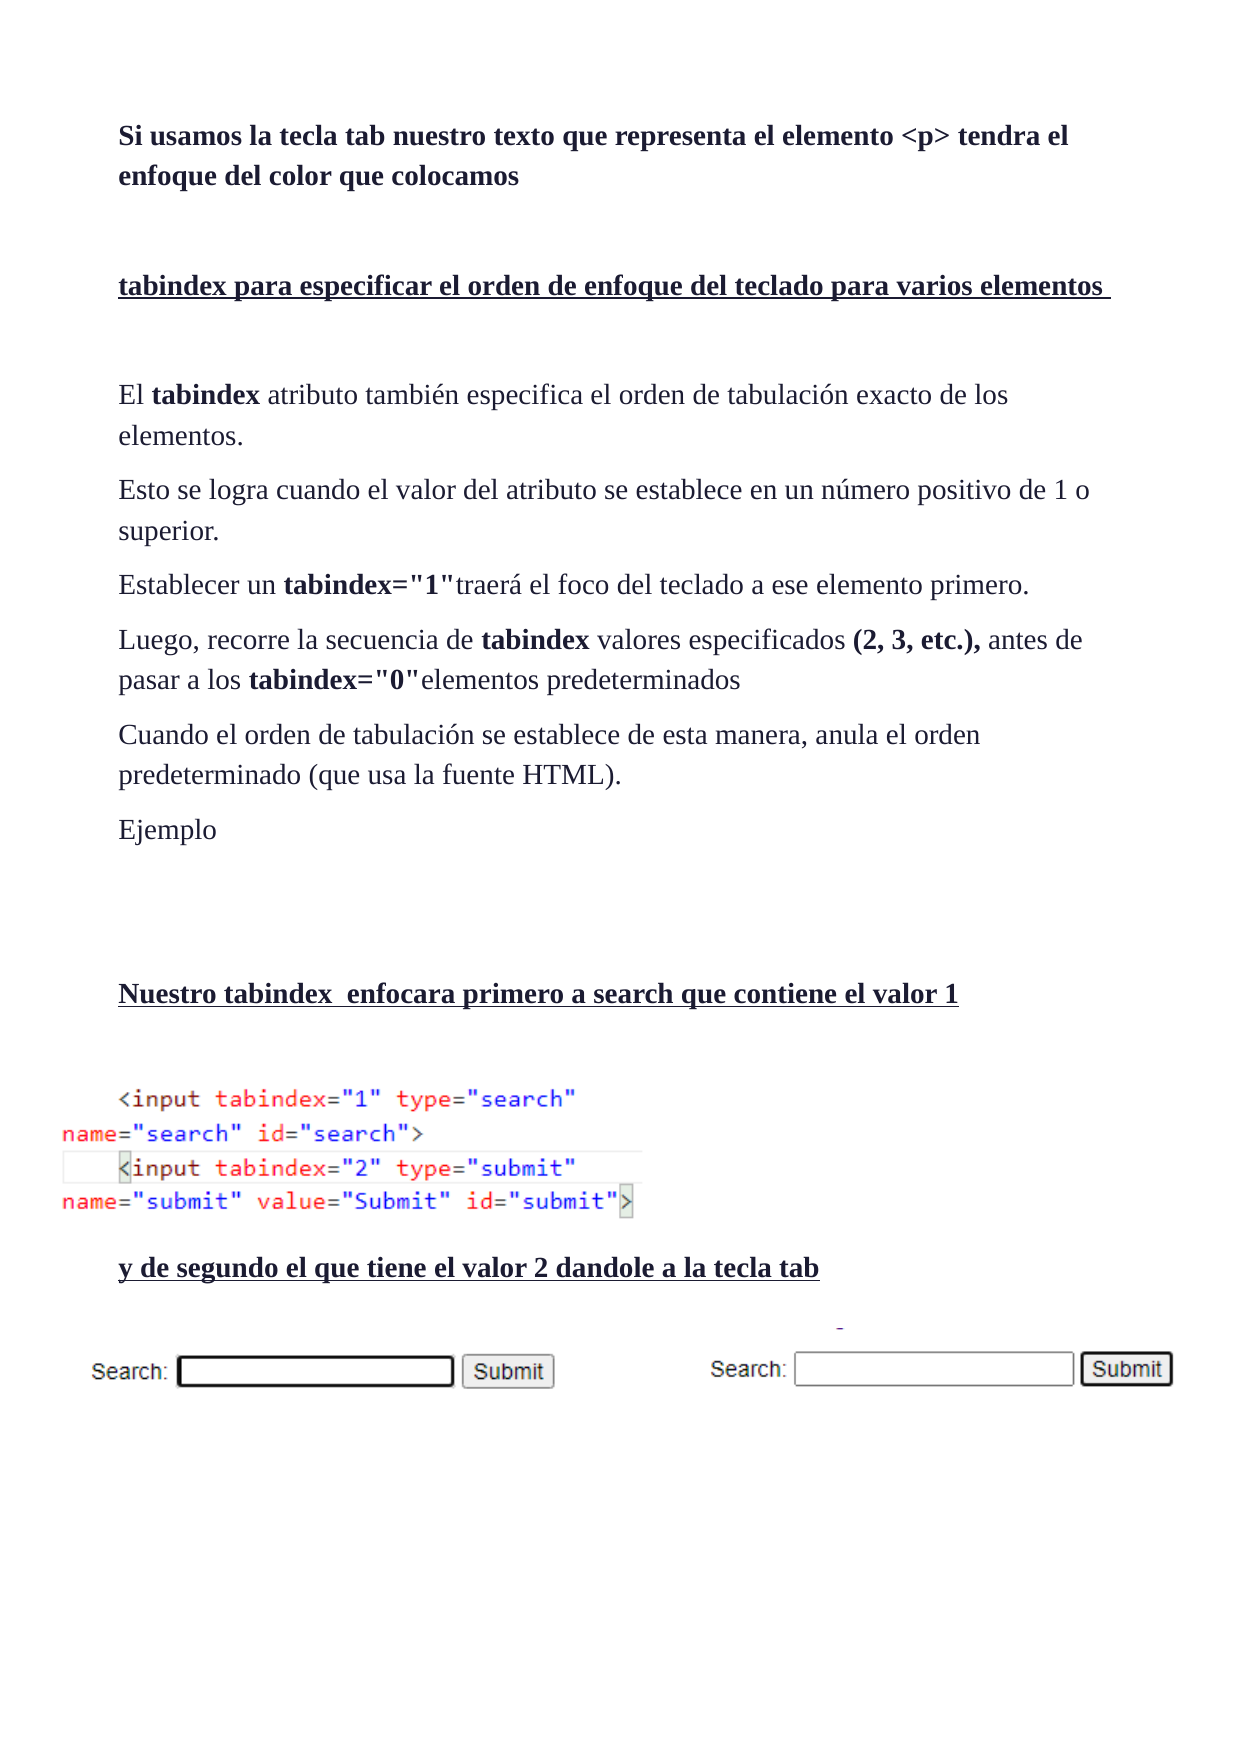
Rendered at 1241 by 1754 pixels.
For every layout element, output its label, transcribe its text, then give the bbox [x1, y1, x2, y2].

text Nuestro tabindex enfocara primero a search que contiene el valor 1 [118, 977, 1122, 1010]
text Esto se logra cuando el valor del atributo se establece en un número positivo de 1 o superior. [118, 472, 1122, 546]
text Luego, recorre la secuencia de tabindex valores especificados (2, 3, etc.), antes de pasar a los tabindex="0"elementos predeterminados [118, 622, 1122, 696]
text Cuando el orden de tabulación se establece de esta manera, anula el orden predeterminado (que usa la fuente HTML). [118, 717, 1122, 791]
text y de segundo el que tiene el valor 2 dandole a la tecla tab [118, 1251, 1122, 1284]
text Ejemplo [118, 812, 1122, 846]
picture [710, 1328, 1181, 1404]
text Establecer un tabindex="1"traerá el foco del teclado a ese elemento primero. [118, 567, 1122, 601]
text tabindex para especificar el orden de enfoque del teclado para varios elementos [118, 268, 1122, 301]
picture [41, 1070, 643, 1239]
picture [80, 1337, 572, 1411]
text Si usamos la tecla tab nuestro texto que representa el elemento <p> tendra el enfoque del color que colocamos [118, 118, 1122, 192]
text El tabindex atributo también especifica el orden de tabulación exacto de los elementos. [118, 377, 1122, 451]
